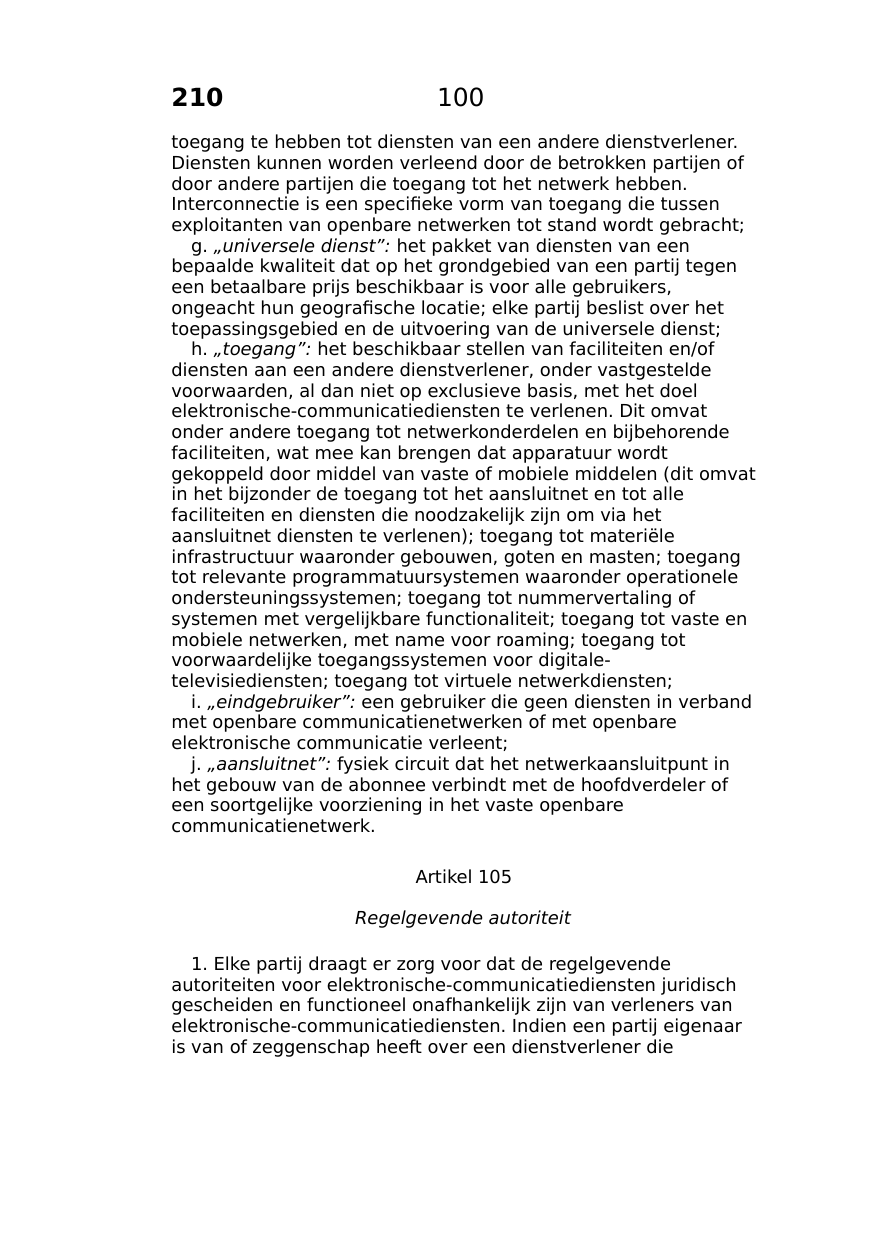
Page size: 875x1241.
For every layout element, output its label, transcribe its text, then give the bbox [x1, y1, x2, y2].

text j. „aansluitnet”: fysiek circuit dat het netwerkaansluitpunt in het gebouw van de abonnee verbindt met de hoofdverdeler of een soortgelijke voorziening in het vaste openbare communicatienetwerk. [171, 754, 756, 837]
text g. „universele dienst”: het pakket van diensten van een bepaalde kwaliteit dat op het grondgebied van een partij tegen een betaalbare prijs beschikbaar is voor alle gebruikers, ongeacht hun geografische locatie; elke partij beslist over het toepassingsgebied en de uitvoering van de universele dienst; [171, 236, 756, 339]
text h. „toegang”: het beschikbaar stellen van faciliteiten en/of diensten aan een andere dienstverlener, onder vastgestelde voorwaarden, al dan niet op exclusieve basis, met het doel elektronische-communicatiediensten te verlenen. Dit omvat onder andere toegang tot netwerkonderdelen en bijbehorende faciliteiten, wat mee kan brengen dat apparatuur wordt gekoppeld door middel van vaste of mobiele middelen (dit omvat in het bijzonder de toegang tot het aansluitnet en tot alle faciliteiten en diensten die noodzakelijk zijn om via het aansluitnet diensten te verlenen); toegang tot materiële infrastructuur waaronder gebouwen, goten en masten; toegang tot relevante programmatuursystemen waaronder operationele ondersteuningssystemen; toegang tot nummervertaling of systemen met vergelijkbare functionaliteit; toegang tot vaste en mobiele netwerken, met name voor roaming; toegang tot voorwaardelijke toegangssystemen voor digitale-televisiediensten; toegang tot virtuele netwerkdiensten; [171, 339, 756, 692]
subtitle Artikel 105 Regelgevende autoriteit [171, 867, 756, 929]
text toegang te hebben tot diensten van een andere dienstverlener. Diensten kunnen worden verleend door de betrokken partijen of door andere partijen die toegang tot het netwerk hebben. Interconnectie is een specifieke vorm van toegang die tussen exploitanten van openbare netwerken tot stand wordt gebracht; [171, 132, 756, 236]
text i. „eindgebruiker”: een gebruiker die geen diensten in verband met openbare communicatienetwerken of met openbare elektronische communicatie verleent; [171, 692, 756, 754]
text 1. Elke partij draagt er zorg voor dat de regelgevende autoriteiten voor elektronische-communicatiediensten juridisch gescheiden en functioneel onafhankelijk zijn van verleners van elektronische-communicatiediensten. Indien een partij eigenaar is van of zeggenschap heeft over een dienstverlener die [171, 954, 756, 1057]
